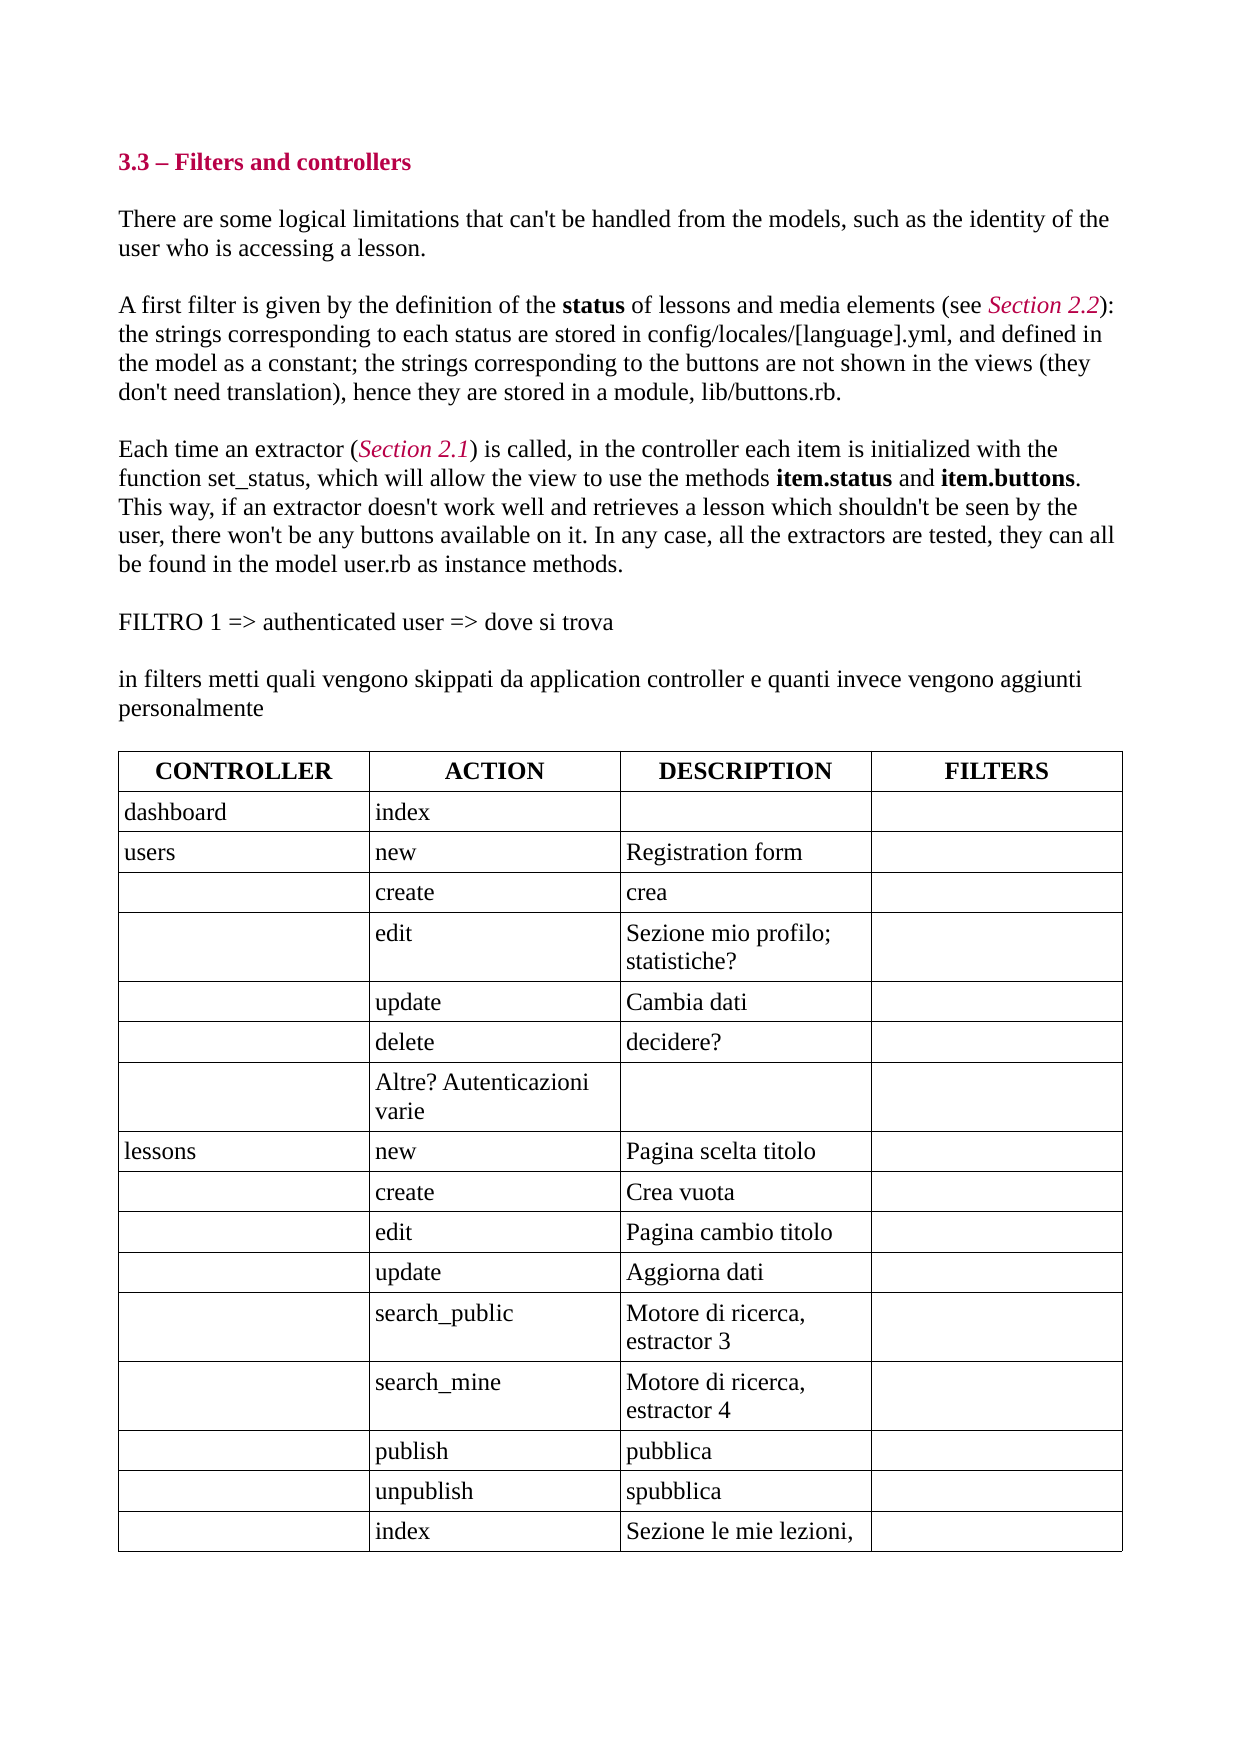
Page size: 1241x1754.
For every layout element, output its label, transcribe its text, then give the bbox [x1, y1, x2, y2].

table_cell [872, 1471, 1122, 1511]
table_cell [872, 1212, 1122, 1252]
table_cell [872, 1063, 1122, 1131]
table_cell Sezione mio profilo; statistiche? [621, 913, 871, 981]
table_cell Motore di ricerca, estractor 4 [621, 1362, 871, 1430]
table_cell delete [370, 1022, 620, 1062]
table_cell [872, 1512, 1122, 1551]
table_cell [119, 1022, 369, 1062]
table_cell decidere? [621, 1022, 871, 1062]
table_cell [872, 1362, 1122, 1430]
table_cell create [370, 1172, 620, 1211]
table_cell edit [370, 1212, 620, 1252]
text in filters metti quali vengono skippati da application controller e quanti invece vengono aggiunti personalmente [118, 664, 1122, 722]
table_cell [872, 1132, 1122, 1171]
text FILTRO 1 => authenticated user => dove si trova [118, 607, 1122, 636]
text There are some logical limitations that can't be handled from the models, such as the identity of the user who is accessing a lesson. [118, 204, 1122, 262]
table_cell [119, 873, 369, 912]
text 3.3 – Filters and controllers [118, 147, 1122, 176]
table_cell new [370, 832, 620, 872]
table_cell new [370, 1132, 620, 1171]
table_cell [872, 792, 1122, 831]
table_header DESCRIPTION [621, 752, 871, 791]
table_cell lessons [119, 1132, 369, 1171]
table_cell edit [370, 913, 620, 981]
table_cell [872, 1253, 1122, 1292]
table_cell [119, 982, 369, 1021]
table_cell Sezione le mie lezioni, [621, 1512, 871, 1551]
table_cell create [370, 873, 620, 912]
table_cell [872, 1431, 1122, 1470]
table_cell [119, 1362, 369, 1430]
table_cell update [370, 982, 620, 1021]
table_cell crea [621, 873, 871, 912]
table_cell [872, 982, 1122, 1021]
table_cell Motore di ricerca, estractor 3 [621, 1293, 871, 1361]
table_cell Registration form [621, 832, 871, 872]
table_cell Pagina scelta titolo [621, 1132, 871, 1171]
table_cell pubblica [621, 1431, 871, 1470]
table_header ACTION [370, 752, 620, 791]
table_cell users [119, 832, 369, 872]
table_cell [872, 873, 1122, 912]
text Each time an extractor (Section 2.1) is called, in the controller each item is initialized with the function set_status, which will allow the view to use the methods item.status and item.buttons. This way, if an extractor doesn't work well and retrieves a lesson which shouldn't be seen by the user, there won't be any buttons available on it. In any case, all the extractors are tested, they can all be found in the model user.rb as instance methods. [118, 434, 1122, 578]
table_cell search_public [370, 1293, 620, 1361]
table_cell index [370, 792, 620, 831]
text A first filter is given by the definition of the status of lessons and media elements (see Section 2.2): the strings corresponding to each status are stored in config/locales/[language].yml, and defined in the model as a constant; the strings corresponding to the buttons are not shown in the views (they don't need translation), hence they are stored in a module, lib/buttons.rb. [118, 291, 1122, 406]
table_cell search_mine [370, 1362, 620, 1430]
table_cell update [370, 1253, 620, 1292]
table_cell [872, 1293, 1122, 1361]
table_cell [119, 1253, 369, 1292]
table_cell Crea vuota [621, 1172, 871, 1211]
table_cell Pagina cambio titolo [621, 1212, 871, 1252]
table_cell [872, 1022, 1122, 1062]
table_cell Altre? Autenticazioni varie [370, 1063, 620, 1131]
table_cell [621, 1063, 871, 1131]
table_cell index [370, 1512, 620, 1551]
table_cell [872, 832, 1122, 872]
table_cell spubblica [621, 1471, 871, 1511]
table_cell [119, 1293, 369, 1361]
table_cell [119, 1471, 369, 1511]
table_cell [872, 913, 1122, 981]
table_cell [119, 1431, 369, 1470]
table_cell [119, 913, 369, 981]
table_cell [119, 1212, 369, 1252]
table_cell [119, 1172, 369, 1211]
table_cell dashboard [119, 792, 369, 831]
table_cell Cambia dati [621, 982, 871, 1021]
table_cell [119, 1512, 369, 1551]
table_header CONTROLLER [119, 752, 369, 791]
table_cell Aggiorna dati [621, 1253, 871, 1292]
table_cell unpublish [370, 1471, 620, 1511]
table_cell [119, 1063, 369, 1131]
table_cell [621, 792, 871, 831]
table_cell publish [370, 1431, 620, 1470]
table_header FILTERS [872, 752, 1122, 791]
table_cell [872, 1172, 1122, 1211]
